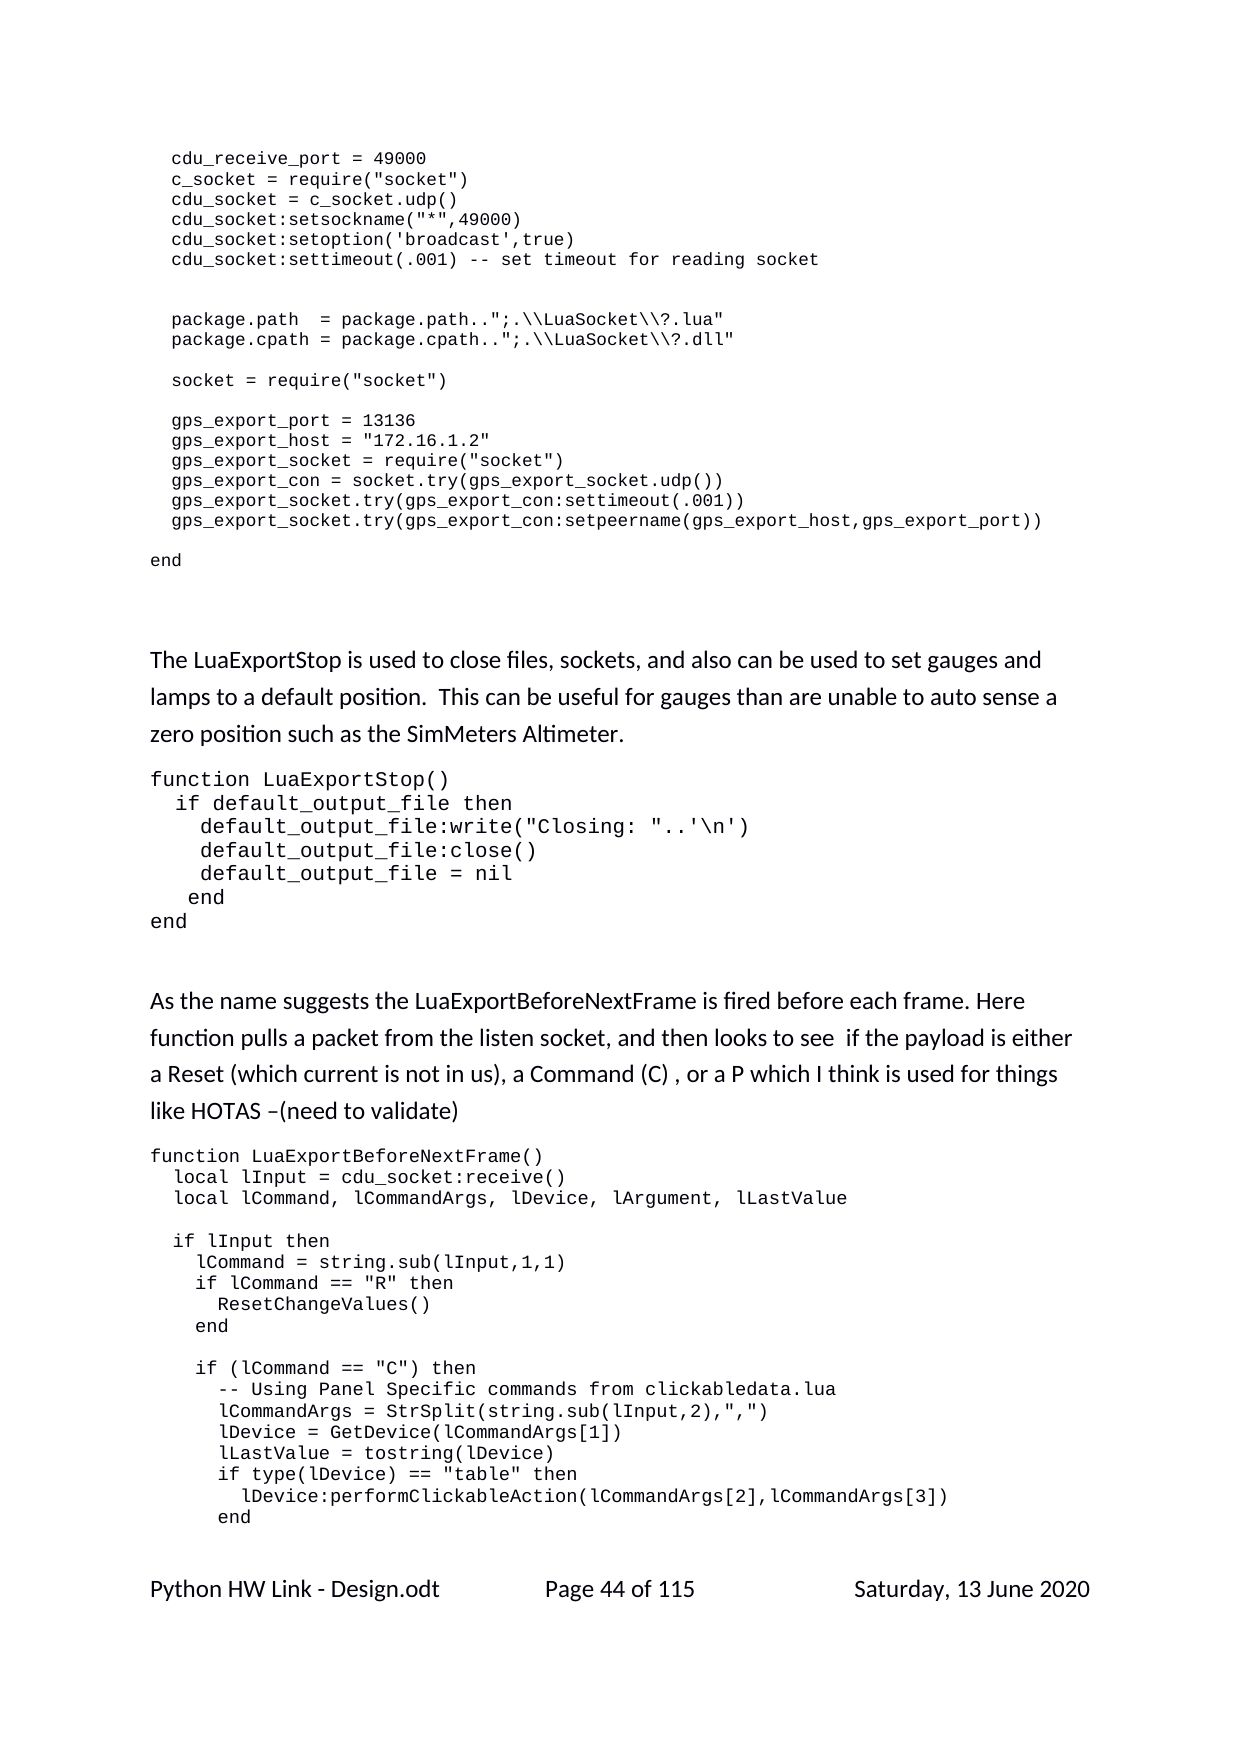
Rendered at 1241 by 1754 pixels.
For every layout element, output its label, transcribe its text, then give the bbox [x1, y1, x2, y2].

text lDevice:performClickableAction(lCommandArgs[2],lCommandArgs[3]) [150, 1486, 1090, 1508]
text gps_export_socket.try(gps_export_con:settimeout(.001)) [150, 492, 1090, 512]
text end [150, 1508, 1090, 1529]
text if lCommand == "R" then [150, 1274, 1090, 1295]
text ResetChangeValues() [150, 1295, 1090, 1316]
text The LuaExportStop is used to close files, sockets, and also can be used to set gauges and lamps to a default position. This can be useful for gauges than are unable to auto sense a zero position such as the SimMeters Altimeter. [150, 644, 1090, 748]
text end [150, 911, 1090, 934]
text function LuaExportBeforeNextFrame() [150, 1146, 1090, 1168]
text default_output_file:close() [150, 840, 1090, 863]
text if (lCommand == "C") then [150, 1359, 1090, 1380]
text local lInput = cdu_socket:receive() [150, 1168, 1090, 1189]
text package.cpath = package.cpath..";.\\LuaSocket\\?.dll" [150, 331, 1090, 351]
text lCommand = string.sub(lInput,1,1) [150, 1253, 1090, 1274]
text lDevice = GetDevice(lCommandArgs[1]) [150, 1423, 1090, 1444]
text gps_export_socket = require("socket") [150, 452, 1090, 472]
text gps_export_con = socket.try(gps_export_socket.udp()) [150, 472, 1090, 492]
text gps_export_port = 13136 [150, 411, 1090, 431]
text socket = require("socket") [150, 371, 1090, 391]
text gps_export_socket.try(gps_export_con:setpeername(gps_export_host,gps_export_port)) [150, 512, 1090, 532]
text c_socket = require("socket") [150, 170, 1090, 190]
text end [150, 1316, 1090, 1338]
text package.path = package.path..";.\\LuaSocket\\?.lua" [150, 311, 1090, 331]
text lLastValue = tostring(lDevice) [150, 1444, 1090, 1465]
text As the name suggests the LuaExportBeforeNextFrame is fired before each frame. Here function pulls a packet from the listen socket, and then looks to see if the payload is either a Reset (which current is not in us), a Command (C) , or a P which I think is used for things like HOTAS –(need to validate) [150, 986, 1090, 1126]
text function LuaExportStop() [150, 769, 1090, 792]
text end [150, 552, 1090, 572]
text cdu_receive_port = 49000 [150, 150, 1090, 170]
text if type(lDevice) == "table" then [150, 1465, 1090, 1486]
text if lInput then [150, 1231, 1090, 1253]
text end [150, 887, 1090, 911]
text cdu_socket:setoption('broadcast',true) [150, 230, 1090, 251]
text gps_export_host = "172.16.1.2" [150, 431, 1090, 452]
text local lCommand, lCommandArgs, lDevice, lArgument, lLastValue [150, 1189, 1090, 1210]
text default_output_file = nil [150, 863, 1090, 887]
text cdu_socket:setsockname("*",49000) [150, 210, 1090, 230]
text lCommandArgs = StrSplit(string.sub(lInput,2),",") [150, 1401, 1090, 1423]
text cdu_socket:settimeout(.001) -- set timeout for reading socket [150, 251, 1090, 271]
text -- Using Panel Specific commands from clickabledata.lua [150, 1380, 1090, 1401]
text if default_output_file then [150, 792, 1090, 816]
text cdu_socket = c_socket.udp() [150, 190, 1090, 210]
text default_output_file:write("Closing: "..'\n') [150, 816, 1090, 840]
